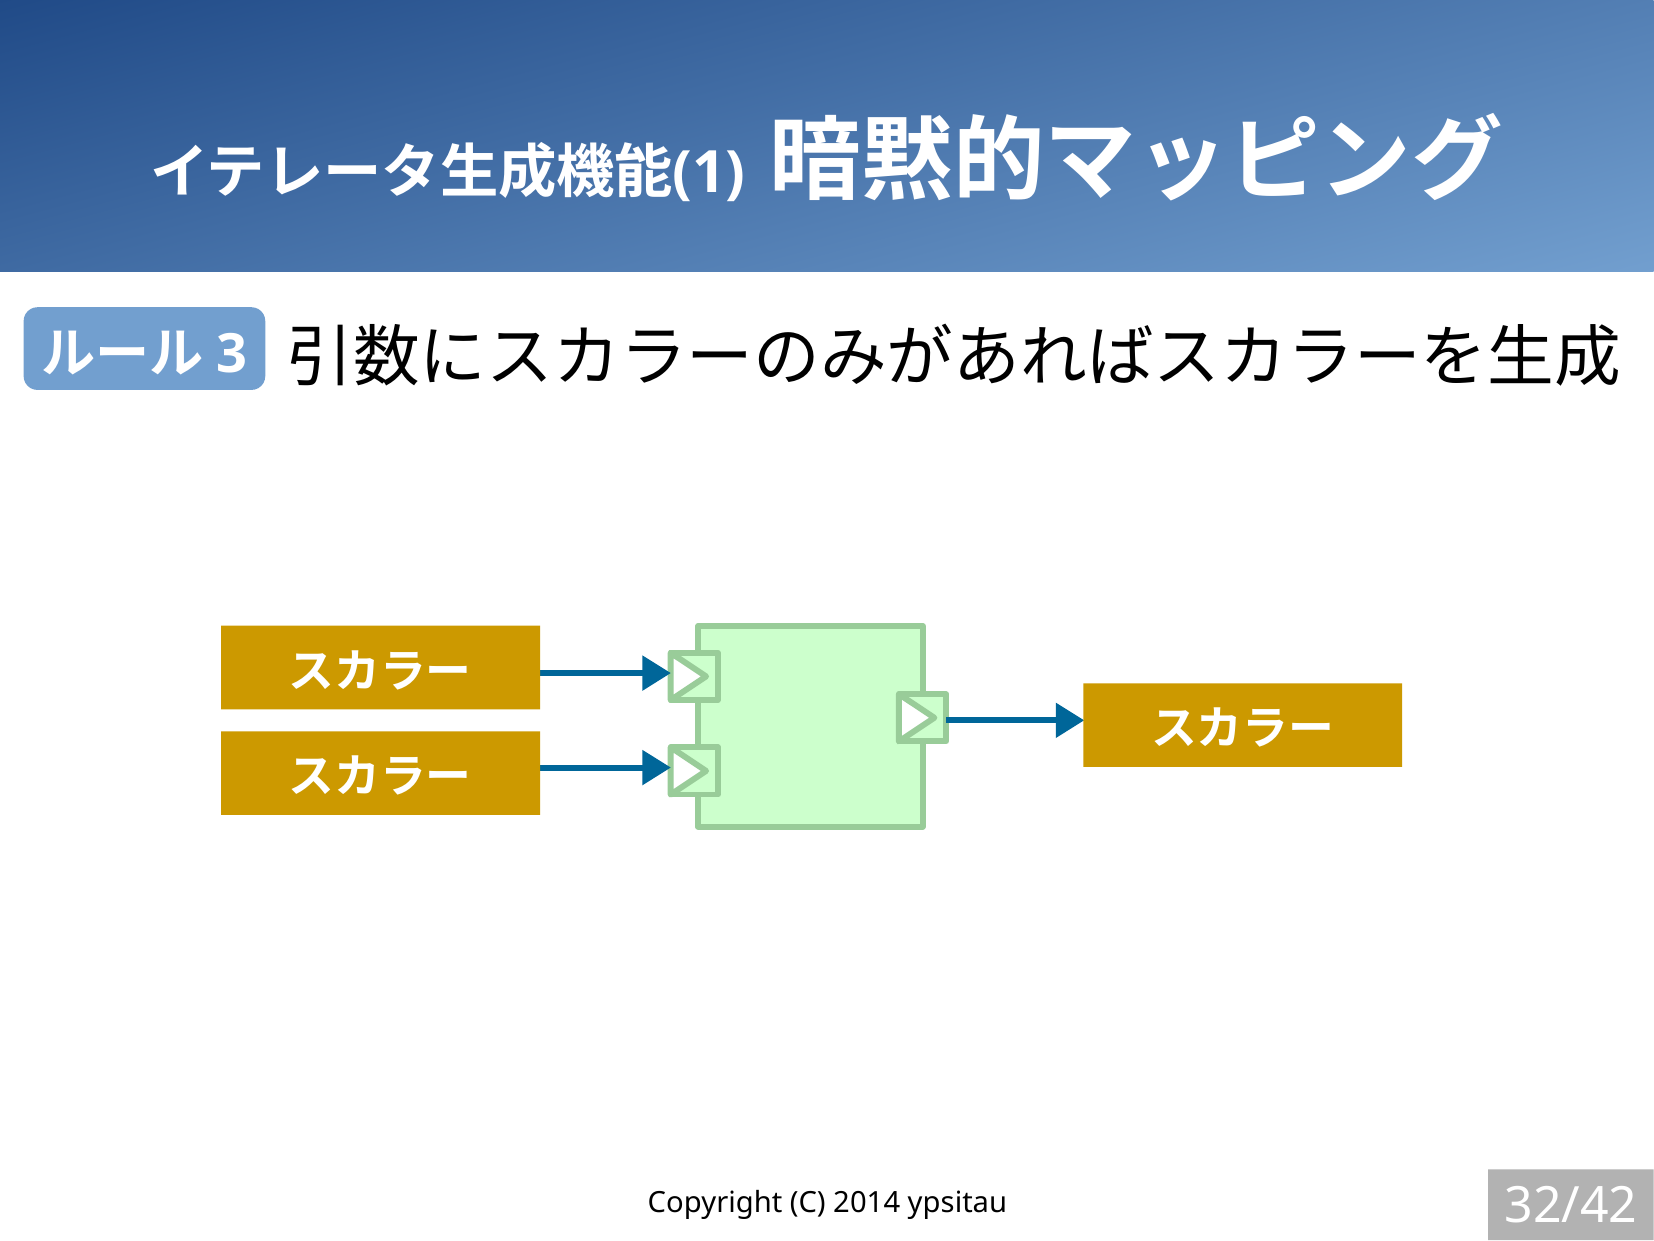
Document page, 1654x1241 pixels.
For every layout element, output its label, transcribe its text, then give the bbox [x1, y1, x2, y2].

text_box スカラー [221, 731, 541, 815]
title イテレータ生成機能(1) 暗黙的マッピング [82, 49, 1571, 257]
text_box ルール 3 [23, 307, 266, 390]
text_box スカラー [221, 625, 541, 710]
text_box 引数にスカラーのみがあればスカラーを生成 [271, 295, 1637, 411]
text_box [670, 625, 947, 827]
text_box スカラー [1083, 683, 1403, 767]
